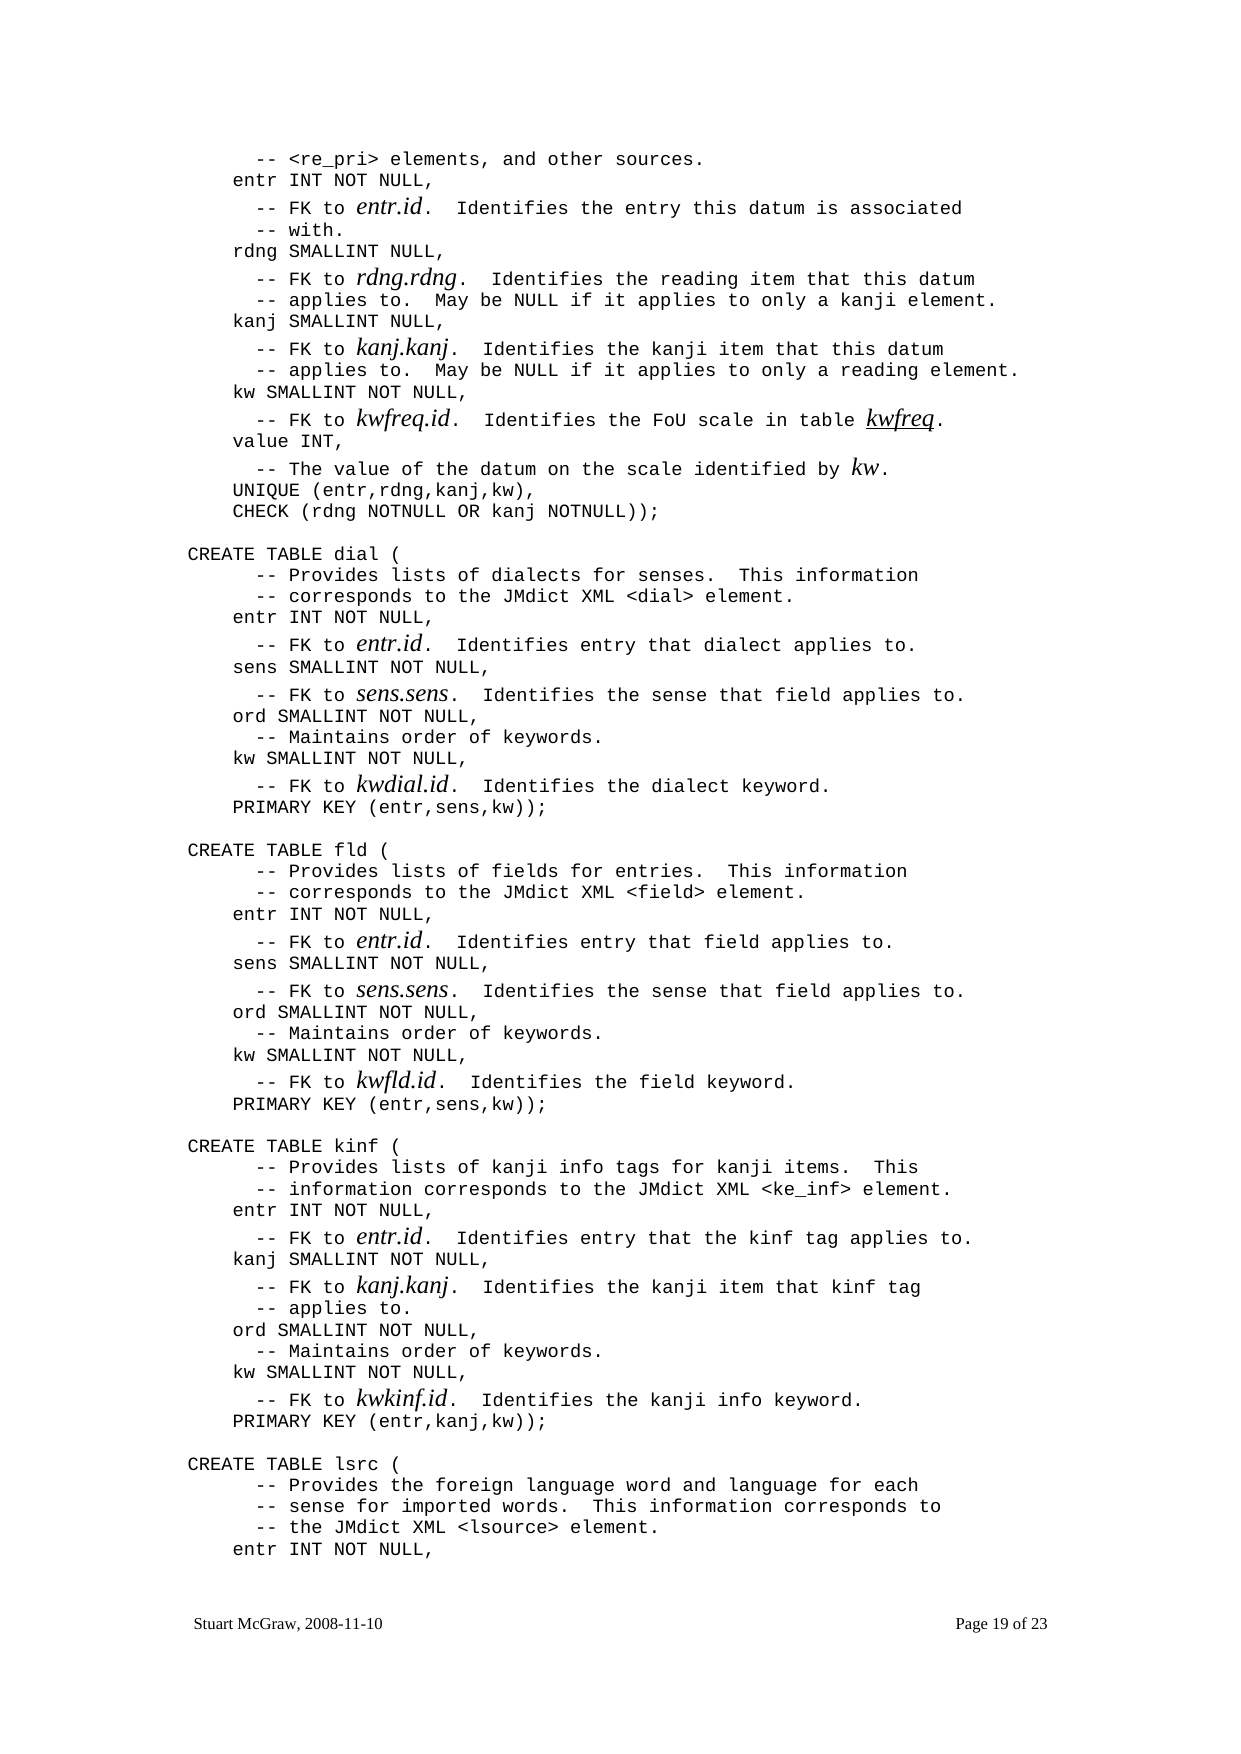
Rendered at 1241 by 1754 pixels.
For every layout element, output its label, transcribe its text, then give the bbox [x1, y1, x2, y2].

text -- <re_pri> elements, and other sources. entr INT NOT NULL, -- FK to entr.id. Identifies the entry this datum is associated -- with. rdng SMALLINT NULL, -- FK to rdng.rdng. Identifies the reading item that this datum -- applies to. May be NULL if it applies to only a kanji element. kanj SMALLINT NULL, -- FK to kanj.kanj. Identifies the kanji item that this datum -- applies to. May be NULL if it applies to only a reading element. kw SMALLINT NOT NULL, -- FK to kwfreq.id. Identifies the FoU scale in table kwfreq. value INT, -- The value of the datum on the scale identified by kw. UNIQUE (entr,rdng,kanj,kw), CHECK (rdng NOTNULL OR kanj NOTNULL)); CREATE TABLE dial ( -- Provides lists of dialects for senses. This information -- corresponds to the JMdict XML <dial> element. entr INT NOT NULL, -- FK to entr.id. Identifies entry that dialect applies to. sens SMALLINT NOT NULL, -- FK to sens.sens. Identifies the sense that field applies to. ord SMALLINT NOT NULL, -- Maintains order of keywords. kw SMALLINT NOT NULL, -- FK to kwdial.id. Identifies the dialect keyword. PRIMARY KEY (entr,sens,kw)); CREATE TABLE fld ( -- Provides lists of fields for entries. This information -- corresponds to the JMdict XML <field> element. entr INT NOT NULL, -- FK to entr.id. Identifies entry that field applies to. sens SMALLINT NOT NULL, -- FK to sens.sens. Identifies the sense that field applies to. ord SMALLINT NOT NULL, -- Maintains order of keywords. kw SMALLINT NOT NULL, -- FK to kwfld.id. Identifies the field keyword. PRIMARY KEY (entr,sens,kw)); CREATE TABLE kinf ( -- Provides lists of kanji info tags for kanji items. This -- information corresponds to the JMdict XML <ke_inf> element. entr INT NOT NULL, -- FK to entr.id. Identifies entry that the kinf tag applies to. kanj SMALLINT NOT NULL, -- FK to kanj.kanj. Identifies the kanji item that kinf tag -- applies to. ord SMALLINT NOT NULL, -- Maintains order of keywords. kw SMALLINT NOT NULL, -- FK to kwkinf.id. Identifies the kanji info keyword. PRIMARY KEY (entr,kanj,kw)); CREATE TABLE lsrc ( -- Provides the foreign language word and language for each -- sense for imported words. This information corresponds to -- the JMdict XML <lsource> element. entr INT NOT NULL, [187, 150, 1053, 1561]
